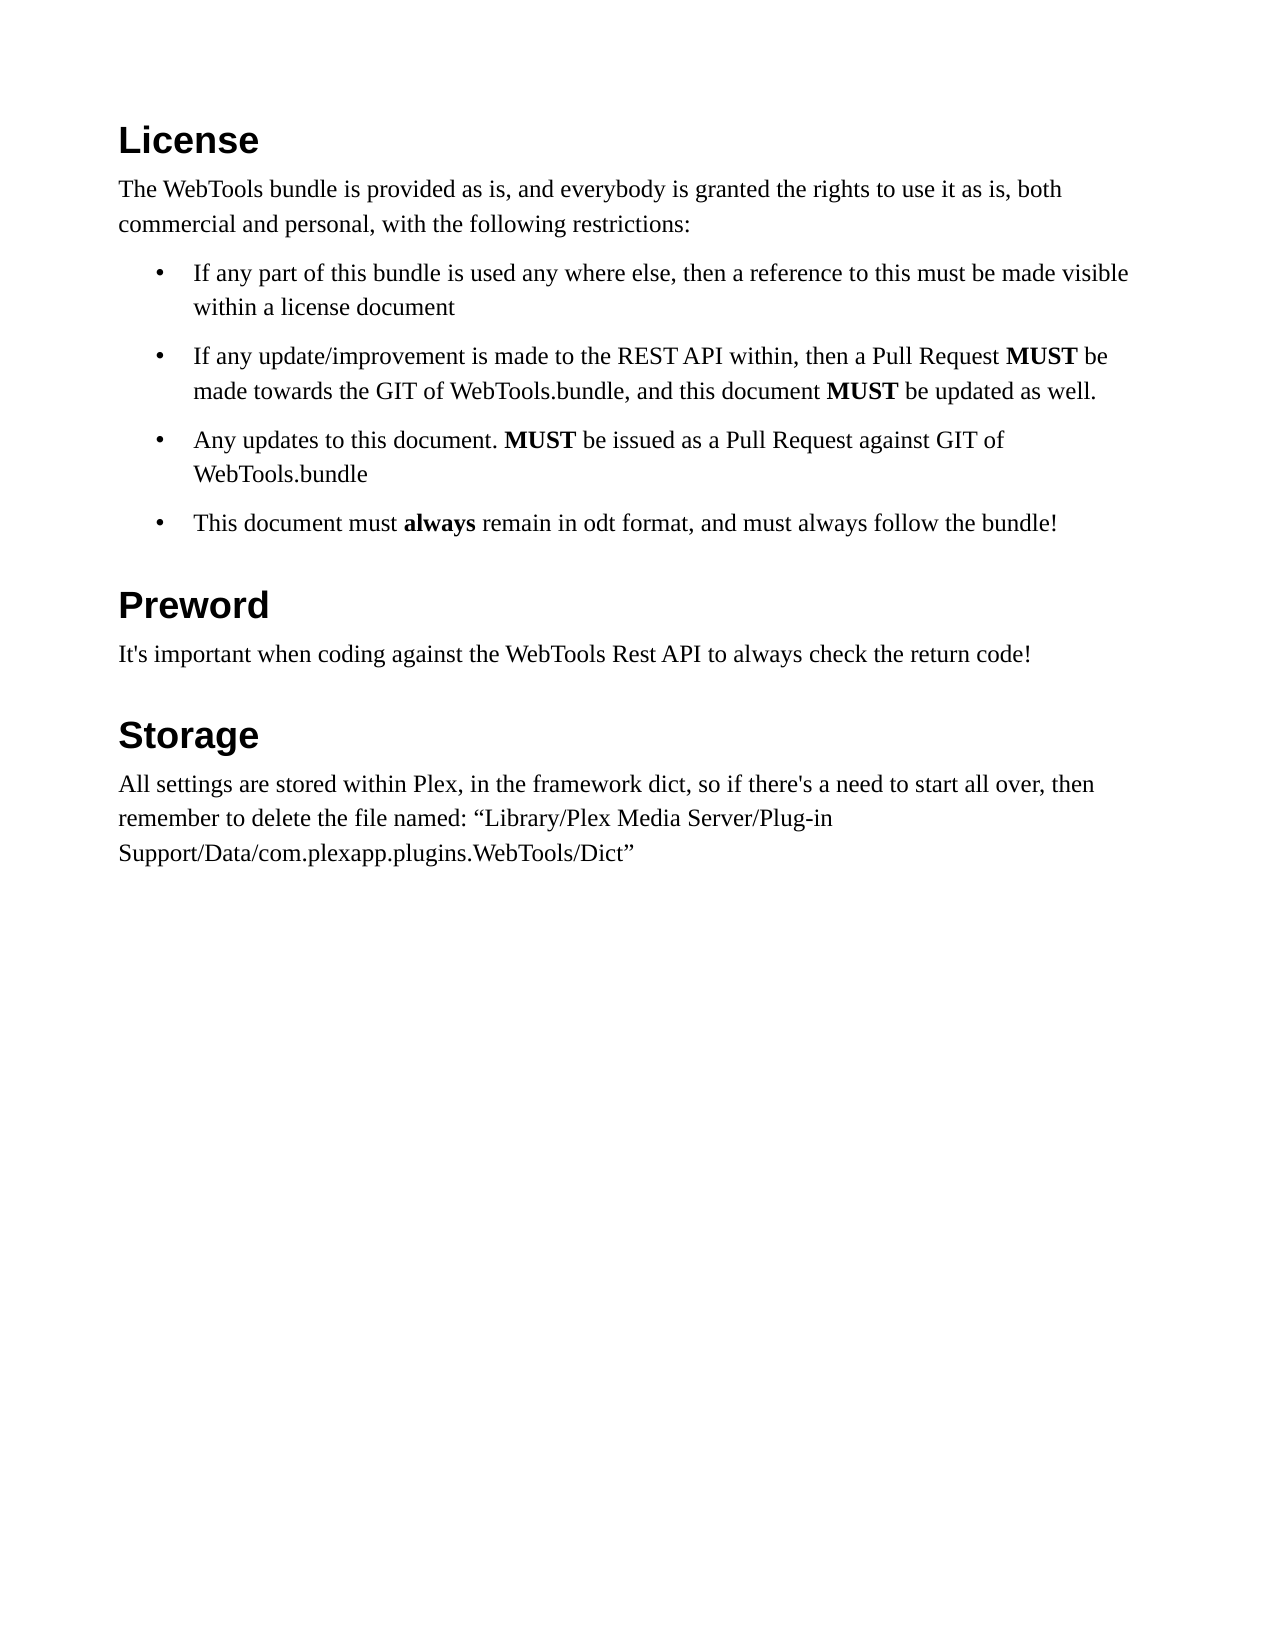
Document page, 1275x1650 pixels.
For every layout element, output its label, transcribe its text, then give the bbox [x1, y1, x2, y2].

text The WebTools bundle is provided as is, and everybody is granted the rights to use it as is, both commercial and personal, with the following restrictions: [118, 174, 1157, 237]
text All settings are stored within Plex, in the framework dict, so if there's a need to start all over, then remember to delete the file named: “Library/Plex Media Server/Plug-in Support/Data/com.plexapp.plugins.WebTools/Dict” [118, 769, 1157, 867]
subtitle License [118, 118, 1157, 162]
list If any update/improvement is made to the REST API within, then a Pull Request MUST be made towards the GIT of WebTools.bundle, and this document MUST be updated as well. [156, 341, 1157, 404]
list Any updates to this document. MUST be issued as a Pull Request against GIT of WebTools.bundle [156, 425, 1157, 488]
subtitle Storage [118, 713, 1157, 756]
list If any part of this bundle is used any where else, then a reference to this must be made visible within a license document [156, 258, 1157, 321]
list This document must always remain in odt format, and must always follow the bundle! [156, 508, 1157, 537]
text It's important when coding against the WebTools Rest API to always check the return code! [118, 639, 1157, 667]
subtitle Preword [118, 582, 1157, 626]
